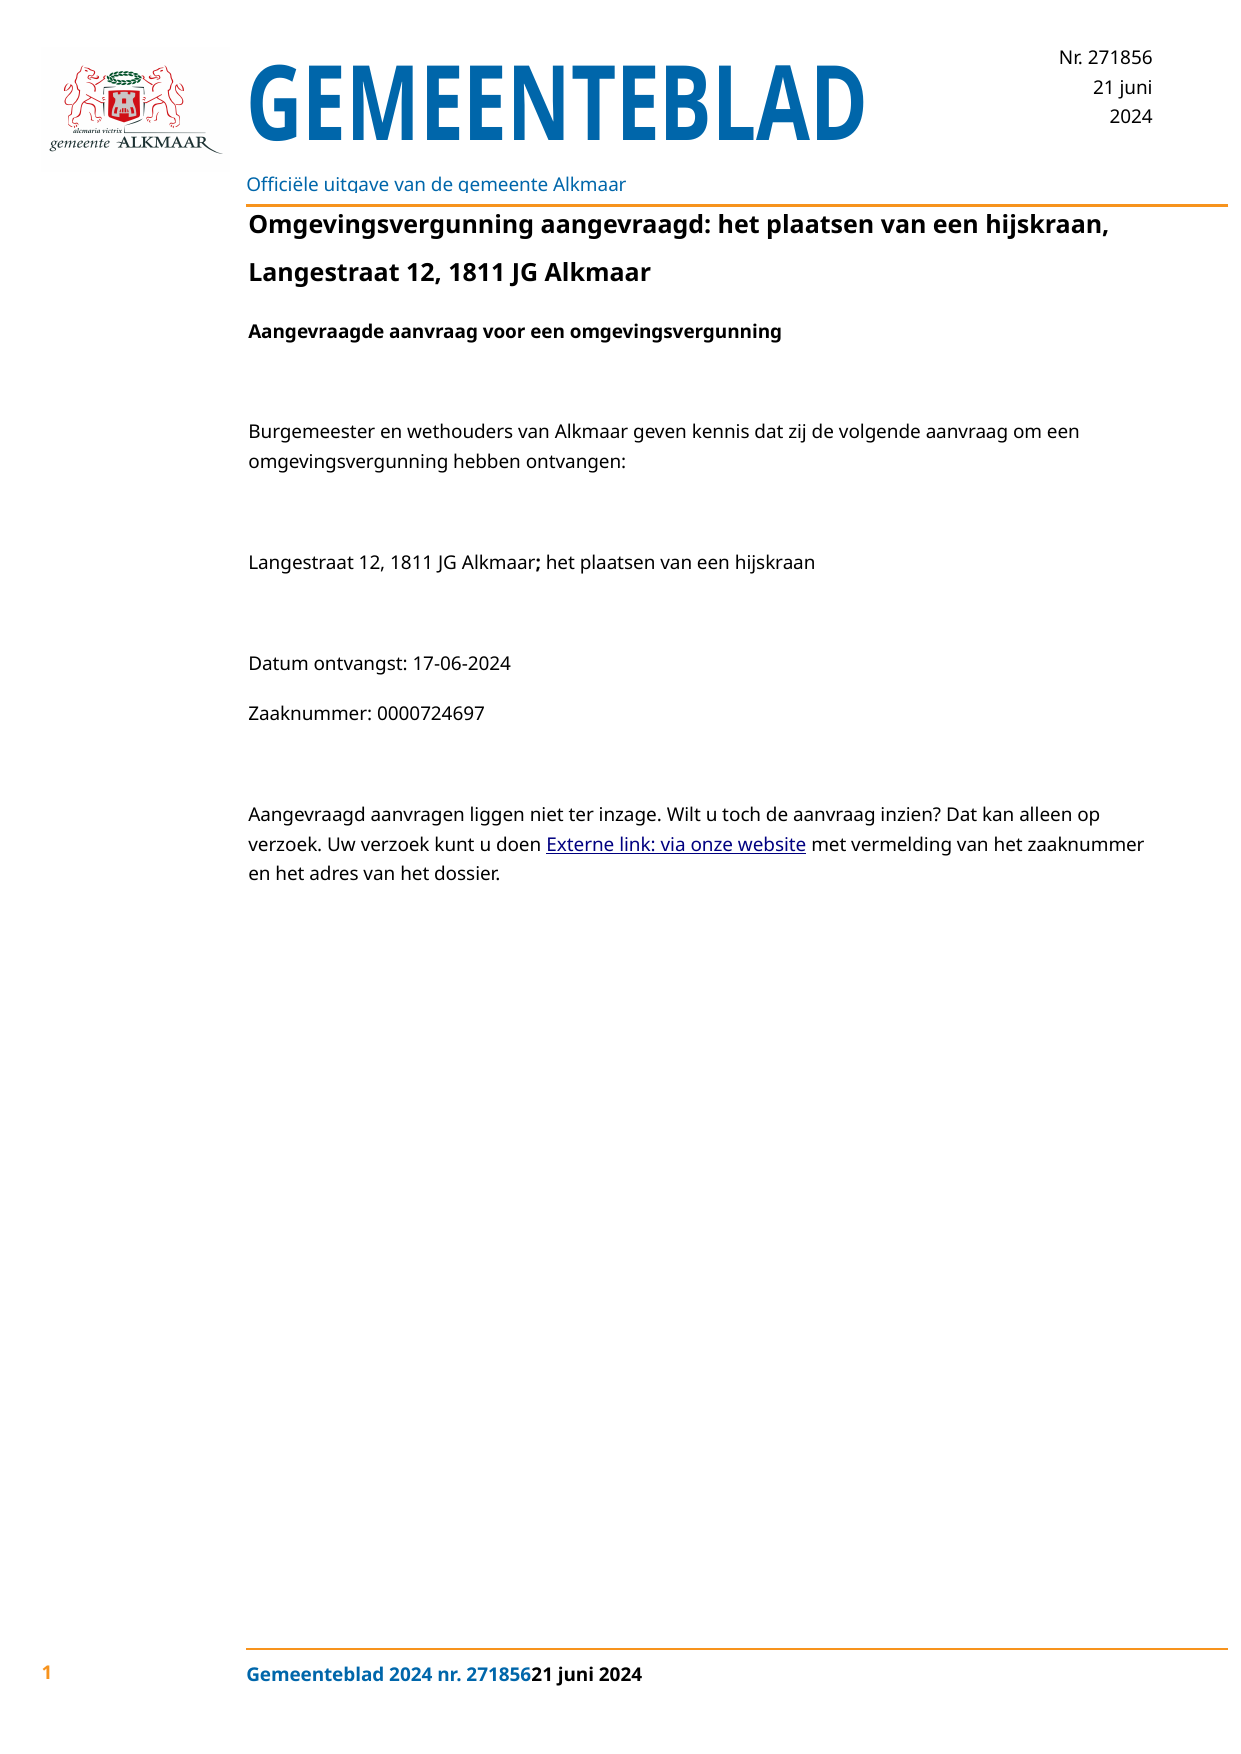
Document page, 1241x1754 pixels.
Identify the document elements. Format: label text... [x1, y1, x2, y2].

text Burgemeester en wethouders van Alkmaar geven kennis dat zij de volgende aanvraag om een omgevingsvergunning hebben ontvangen: [248, 419, 1152, 474]
text Aangevraagd aanvragen liggen niet ter inzage. Wilt u toch de aanvraag inzien? Dat kan alleen op verzoek. Uw verzoek kunt u doen Externe link: via onze website met vermelding van het zaaknummer en het adres van het dossier. [248, 801, 1152, 886]
text Omgevingsvergunning aangevraagd: het plaatsen van een hijskraan, Langestraat 12, 1811 JG Alkmaar [248, 207, 1152, 288]
picture [41, 47, 231, 172]
text Aangevraagde aanvraag voor een omgevingsvergunning [248, 318, 1152, 344]
text Langestraat 12, 1811 JG Alkmaar; het plaatsen van een hijskraan [248, 549, 1152, 575]
text Datum ontvangst: 17-06-2024 [248, 650, 1152, 676]
text Zaaknummer: 0000724697 [248, 700, 1152, 726]
